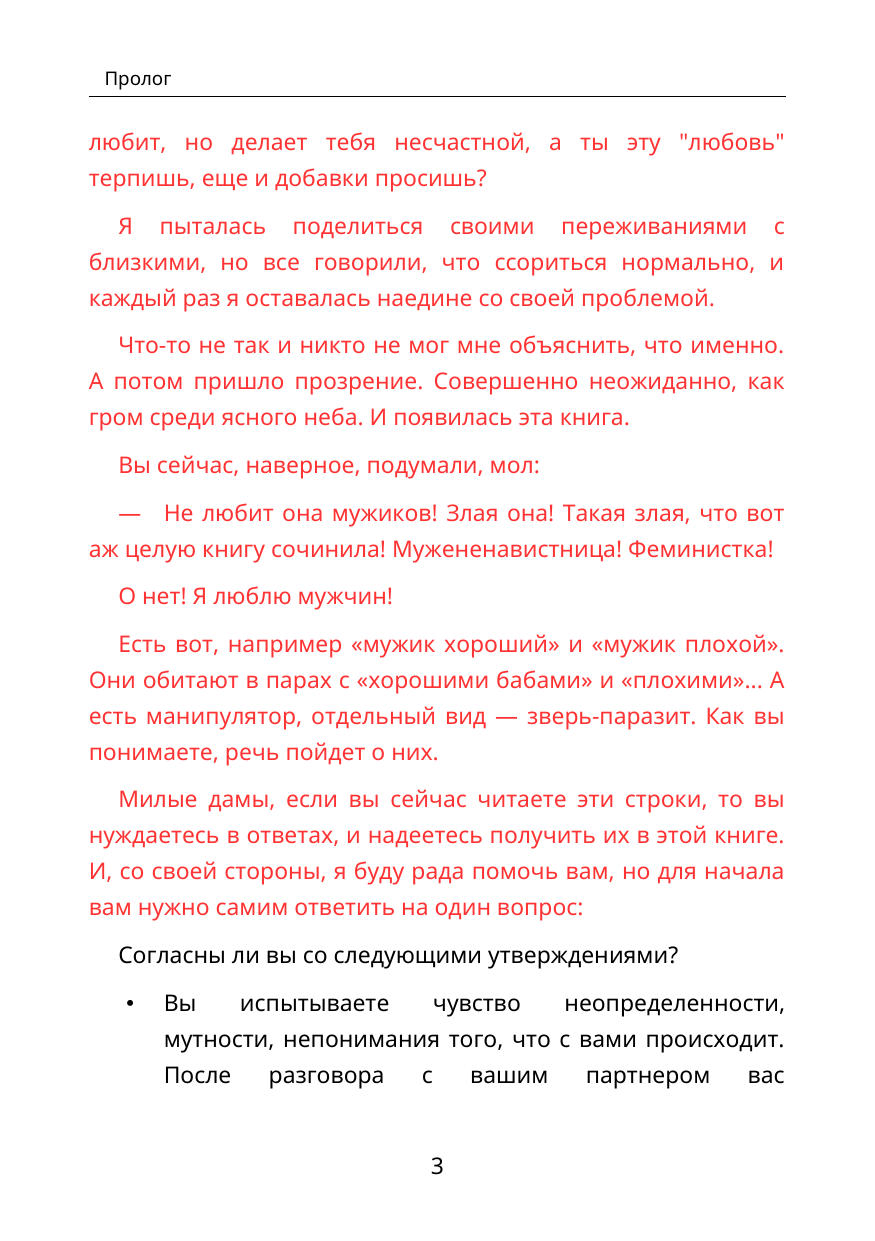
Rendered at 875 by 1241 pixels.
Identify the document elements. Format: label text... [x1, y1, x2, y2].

text Согласны ли вы со следующими утверждениями? [88, 939, 786, 970]
text Вы сейчас, наверное, подумали, мол: [88, 449, 786, 480]
list Не любит она мужиков! Злая она! Такая злая, что вот аж целую книгу сочинила! Мужененавистница! Феминистка! [88, 497, 786, 564]
text любит, но делает тебя несчастной, а ты эту "любовь" терпишь, еще и добавки просишь? [88, 126, 786, 193]
text О нет! Я люблю мужчин! [88, 580, 786, 611]
text Я пыталась поделиться своими переживаниями с близкими, но все говорили, что ссориться нормально, и каждый раз я оставалась наедине со своей проблемой. [88, 210, 786, 313]
text Есть вот, например «мужик хороший» и «мужик плохой». Они обитают в парах с «хорошими бабами» и «плохими»... А есть манипулятор, отдельный вид — зверь-паразит. Как вы понимаете, речь пойдет о них. [88, 628, 786, 767]
list Вы испытываете чувство неопределенности, мутности, непонимания того, что с вами происходит. После разговора с вашим партнером вас [126, 987, 786, 1090]
text Милые дамы, если вы сейчас читаете эти строки, то вы нуждаетесь в ответах, и надеетесь получить их в этой книге. И, со своей стороны, я буду рада помочь вам, но для начала вам нужно самим ответить на один вопрос: [88, 783, 786, 922]
text Что-то не так и никто не мог мне объяснить, что именно. А потом пришло прозрение. Совершенно неожиданно, как гром среди ясного неба. И появилась эта книга. [88, 329, 786, 432]
